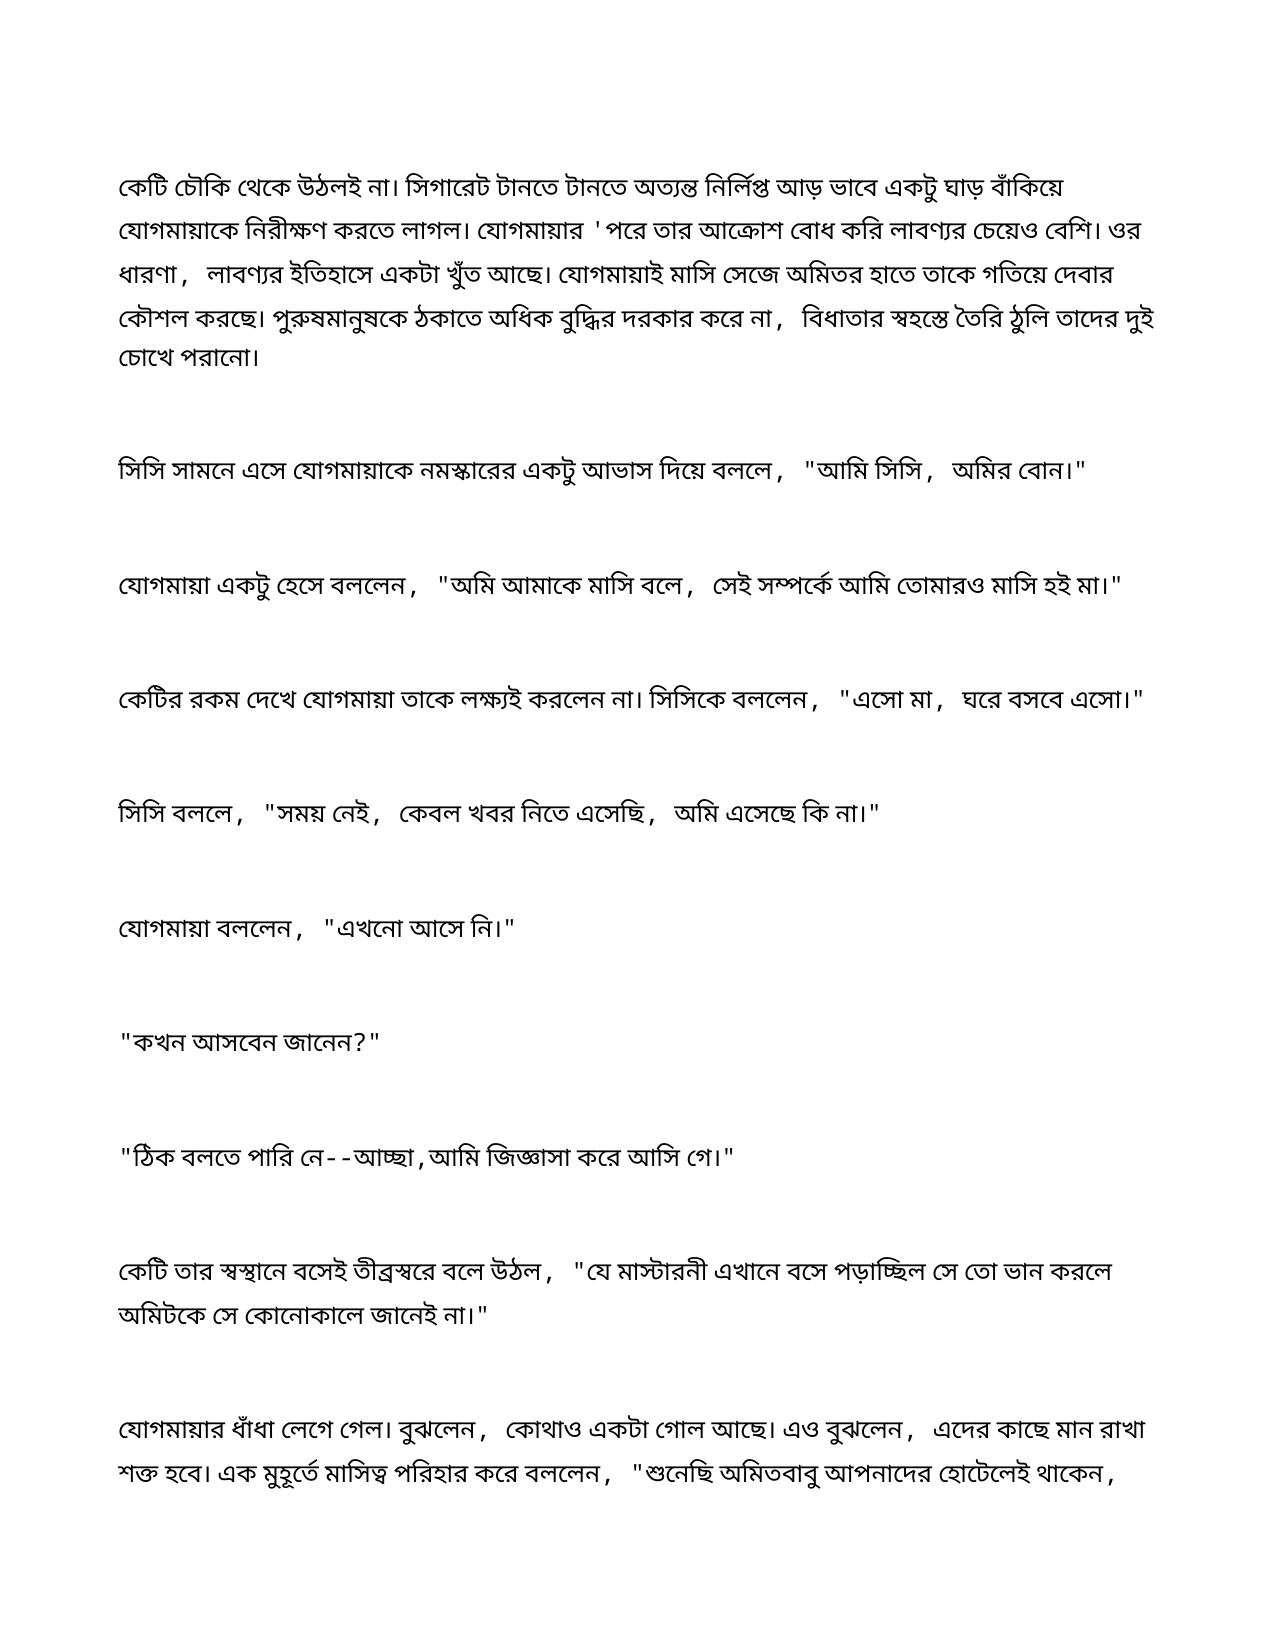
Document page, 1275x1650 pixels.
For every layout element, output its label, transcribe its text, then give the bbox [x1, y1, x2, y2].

text যোগমায়া বললেন, "এখনো আসে নি।" [118, 910, 1157, 947]
text যোগমায়া একটু হেসে বললেন, "অমি আমাকে মাসি বলে, সেই সম্পর্কে আমি তোমারও মাসি হই মা।" [118, 567, 1157, 604]
text কেটি চৌকি থেকে উঠলই না। সিগারেট টানতে টানতে অত্যন্ত নির্লিপ্ত আড় ভাবে একটু ঘাড় বাঁকিয়ে যোগমায়াকে নিরীক্ষণ করতে লাগল। যোগমায়ার 'পরে তার আক্রোশ বোধ করি লাবণ্যর চেয়েও বেশি। ওর ধারণা, লাবণ্যর ইতিহাসে একটা খুঁত আছে। যোগমায়াই মাসি সেজে অমিতর হাতে তাকে গতিয়ে দেবার কৌশল করছে। পুরুষমানুষকে ঠকাতে অধিক বুদ্ধির দরকার করে না, বিধাতার স্বহস্তে তৈরি ঠুলি তাদের দুই চোখে পরানো। [118, 173, 1157, 376]
text কেটি তার স্বস্থানে বসেই তীব্রস্বরে বলে উঠল, "যে মাস্টারনী এখানে বসে পড়াচ্ছিল সে তো ভান করলে অমিটকে সে কোনোকালে জানেই না।" [118, 1253, 1157, 1334]
text "ঠিক বলতে পারি নে--আচ্ছা,আমি জিজ্ঞাসা করে আসি গে।" [118, 1139, 1157, 1176]
text "কখন আসবেন জানেন?" [118, 1025, 1157, 1062]
text সিসি বললে, "সময় নেই, কেবল খবর নিতে এসেছি, অমি এসেছে কি না।" [118, 796, 1157, 833]
text কেটির রকম দেখে যোগমায়া তাকে লক্ষ্যই করলেন না। সিসিকে বললেন, "এসো মা, ঘরে বসবে এসো।" [118, 682, 1157, 719]
text যোগমায়ার ধাঁধা লেগে গেল। বুঝলেন, কোথাও একটা গোল আছে। এও বুঝলেন, এদের কাছে মান রাখা শক্ত হবে। এক মুহূর্তে মাসিত্ব পরিহার করে বললেন, "শুনেছি অমিতবাবু আপনাদের হোটেলেই থাকেন, [118, 1412, 1157, 1492]
text সিসি সামনে এসে যোগমায়াকে নমস্কারের একটু আভাস দিয়ে বললে, "আমি সিসি, অমির বোন।" [118, 453, 1157, 490]
